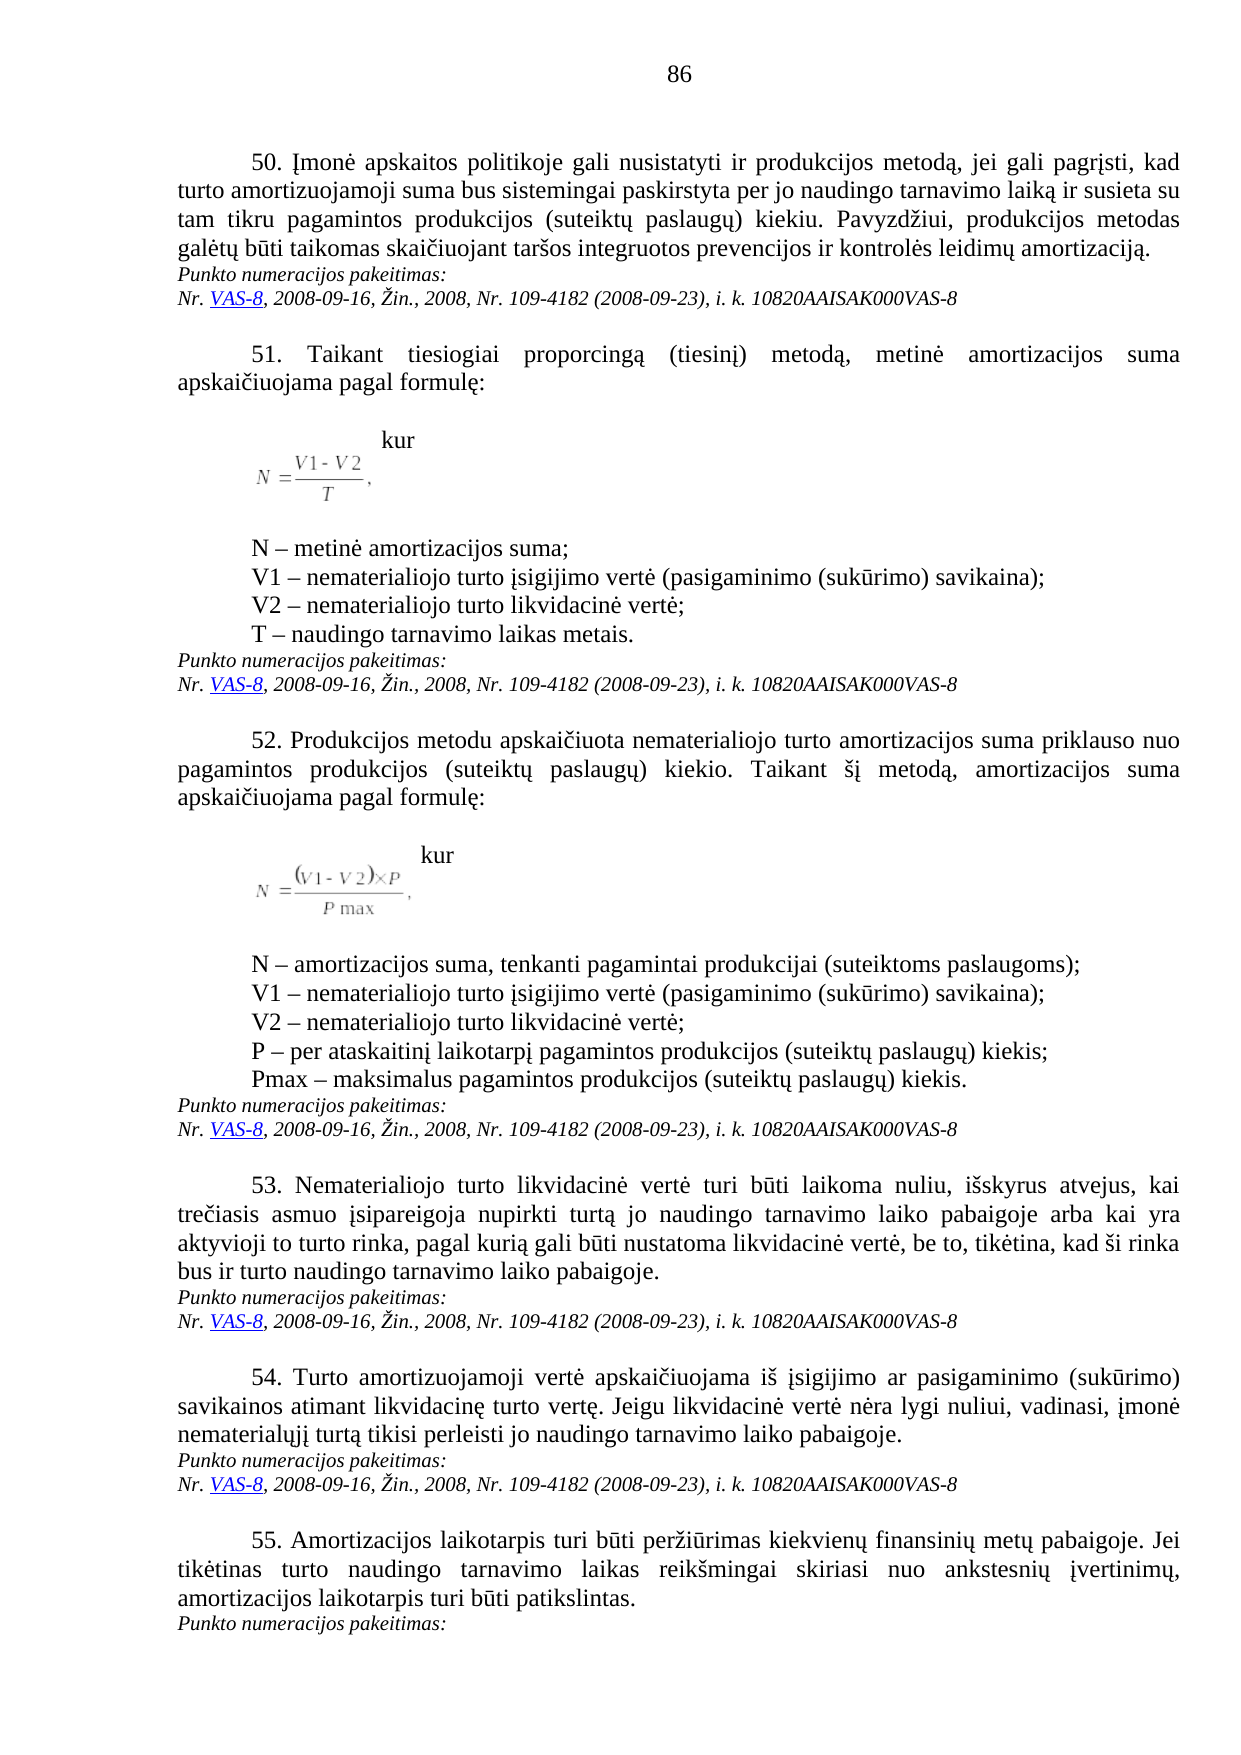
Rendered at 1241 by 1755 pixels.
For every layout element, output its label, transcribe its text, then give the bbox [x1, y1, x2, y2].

text Nr. VAS-8, 2008-09-16, Žin., 2008, Nr. 109-4182 (2008-09-23), i. k. 10820AAISAK000VAS-8 [177, 1117, 1181, 1141]
text Punkto numeracijos pakeitimas: [177, 1611, 1181, 1635]
text Nr. VAS-8, 2008-09-16, Žin., 2008, Nr. 109-4182 (2008-09-23), i. k. 10820AAISAK000VAS-8 [177, 1472, 1181, 1496]
text kur [177, 425, 1181, 504]
text 51. Taikant tiesiogiai proporcingą (tiesinį) metodą, metinė amortizacijos suma apskaičiuojama pagal formulę: [177, 339, 1181, 396]
text 54. Turto amortizuojamoji vertė apskaičiuojama iš įsigijimo ar pasigaminimo (sukūrimo) savikainos atimant likvidacinę turto vertę. Jeigu likvidacinė vertė nėra lygi nuliui, vadinasi, įmonė nematerialųjį turtą tikisi perleisti jo naudingo tarnavimo laiko pabaigoje. [177, 1362, 1181, 1448]
text V1 – nematerialiojo turto įsigijimo vertė (pasigaminimo (sukūrimo) savikaina); [177, 562, 1181, 591]
text Nr. VAS-8, 2008-09-16, Žin., 2008, Nr. 109-4182 (2008-09-23), i. k. 10820AAISAK000VAS-8 [177, 1309, 1181, 1333]
text kur [177, 840, 1181, 921]
text N – metinė amortizacijos suma; [177, 533, 1181, 562]
text Punkto numeracijos pakeitimas: [177, 1448, 1181, 1472]
text V2 – nematerialiojo turto likvidacinė vertė; [177, 591, 1181, 619]
text Nr. VAS-8, 2008-09-16, Žin., 2008, Nr. 109-4182 (2008-09-23), i. k. 10820AAISAK000VAS-8 [177, 286, 1181, 310]
text 50. Įmonė apskaitos politikoje gali nusistatyti ir produkcijos metodą, jei gali pagrįsti, kad turto amortizuojamoji suma bus sistemingai paskirstyta per jo naudingo tarnavimo laiką ir susieta su tam tikru pagamintos produkcijos (suteiktų paslaugų) kiekiu. Pavyzdžiui, produkcijos metodas galėtų būti taikomas skaičiuojant taršos integruotos prevencijos ir kontrolės leidimų amortizaciją. [177, 147, 1181, 262]
text 53. Nematerialiojo turto likvidacinė vertė turi būti laikoma nuliu, išskyrus atvejus, kai trečiasis asmuo įsipareigoja nupirkti turtą jo naudingo tarnavimo laiko pabaigoje arba kai yra aktyvioji to turto rinka, pagal kurią gali būti nustatoma likvidacinė vertė, be to, tikėtina, kad ši rinka bus ir turto naudingo tarnavimo laiko pabaigoje. [177, 1170, 1181, 1285]
text Punkto numeracijos pakeitimas: [177, 648, 1181, 672]
text N – amortizacijos suma, tenkanti pagamintai produkcijai (suteiktoms paslaugoms); [177, 949, 1181, 978]
text Nr. VAS-8, 2008-09-16, Žin., 2008, Nr. 109-4182 (2008-09-23), i. k. 10820AAISAK000VAS-8 [177, 672, 1181, 696]
text Punkto numeracijos pakeitimas: [177, 1093, 1181, 1117]
text Punkto numeracijos pakeitimas: [177, 262, 1181, 286]
text V1 – nematerialiojo turto įsigijimo vertė (pasigaminimo (sukūrimo) savikaina); [177, 978, 1181, 1007]
text V2 – nematerialiojo turto likvidacinė vertė; [177, 1007, 1181, 1036]
text P – per ataskaitinį laikotarpį pagamintos produkcijos (suteiktų paslaugų) kiekis; [177, 1036, 1181, 1064]
text T – naudingo tarnavimo laikas metais. [177, 619, 1181, 648]
text 55. Amortizacijos laikotarpis turi būti peržiūrimas kiekvienų finansinių metų pabaigoje. Jei tikėtinas turto naudingo tarnavimo laikas reikšmingai skiriasi nuo ankstesnių įvertinimų, amortizacijos laikotarpis turi būti patikslintas. [177, 1525, 1181, 1611]
text Pmax – maksimalus pagamintos produkcijos (suteiktų paslaugų) kiekis. [177, 1064, 1181, 1093]
text Punkto numeracijos pakeitimas: [177, 1285, 1181, 1309]
text 52. Produkcijos metodu apskaičiuota nematerialiojo turto amortizacijos suma priklauso nuo pagamintos produkcijos (suteiktų paslaugų) kiekio. Taikant šį metodą, amortizacijos suma apskaičiuojama pagal formulę: [177, 725, 1181, 811]
